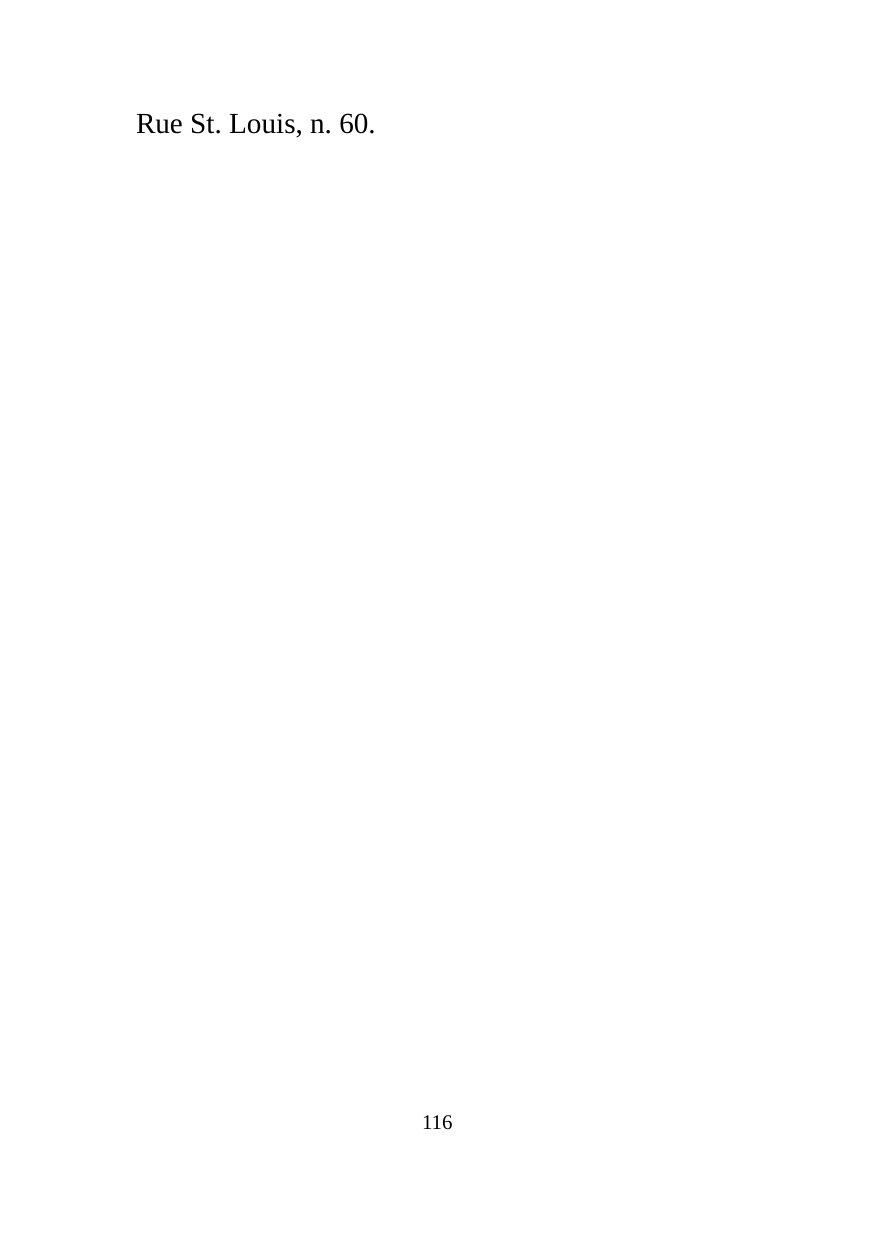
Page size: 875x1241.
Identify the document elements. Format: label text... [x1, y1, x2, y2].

text Rue St. Louis, n. 60. [106, 106, 768, 140]
